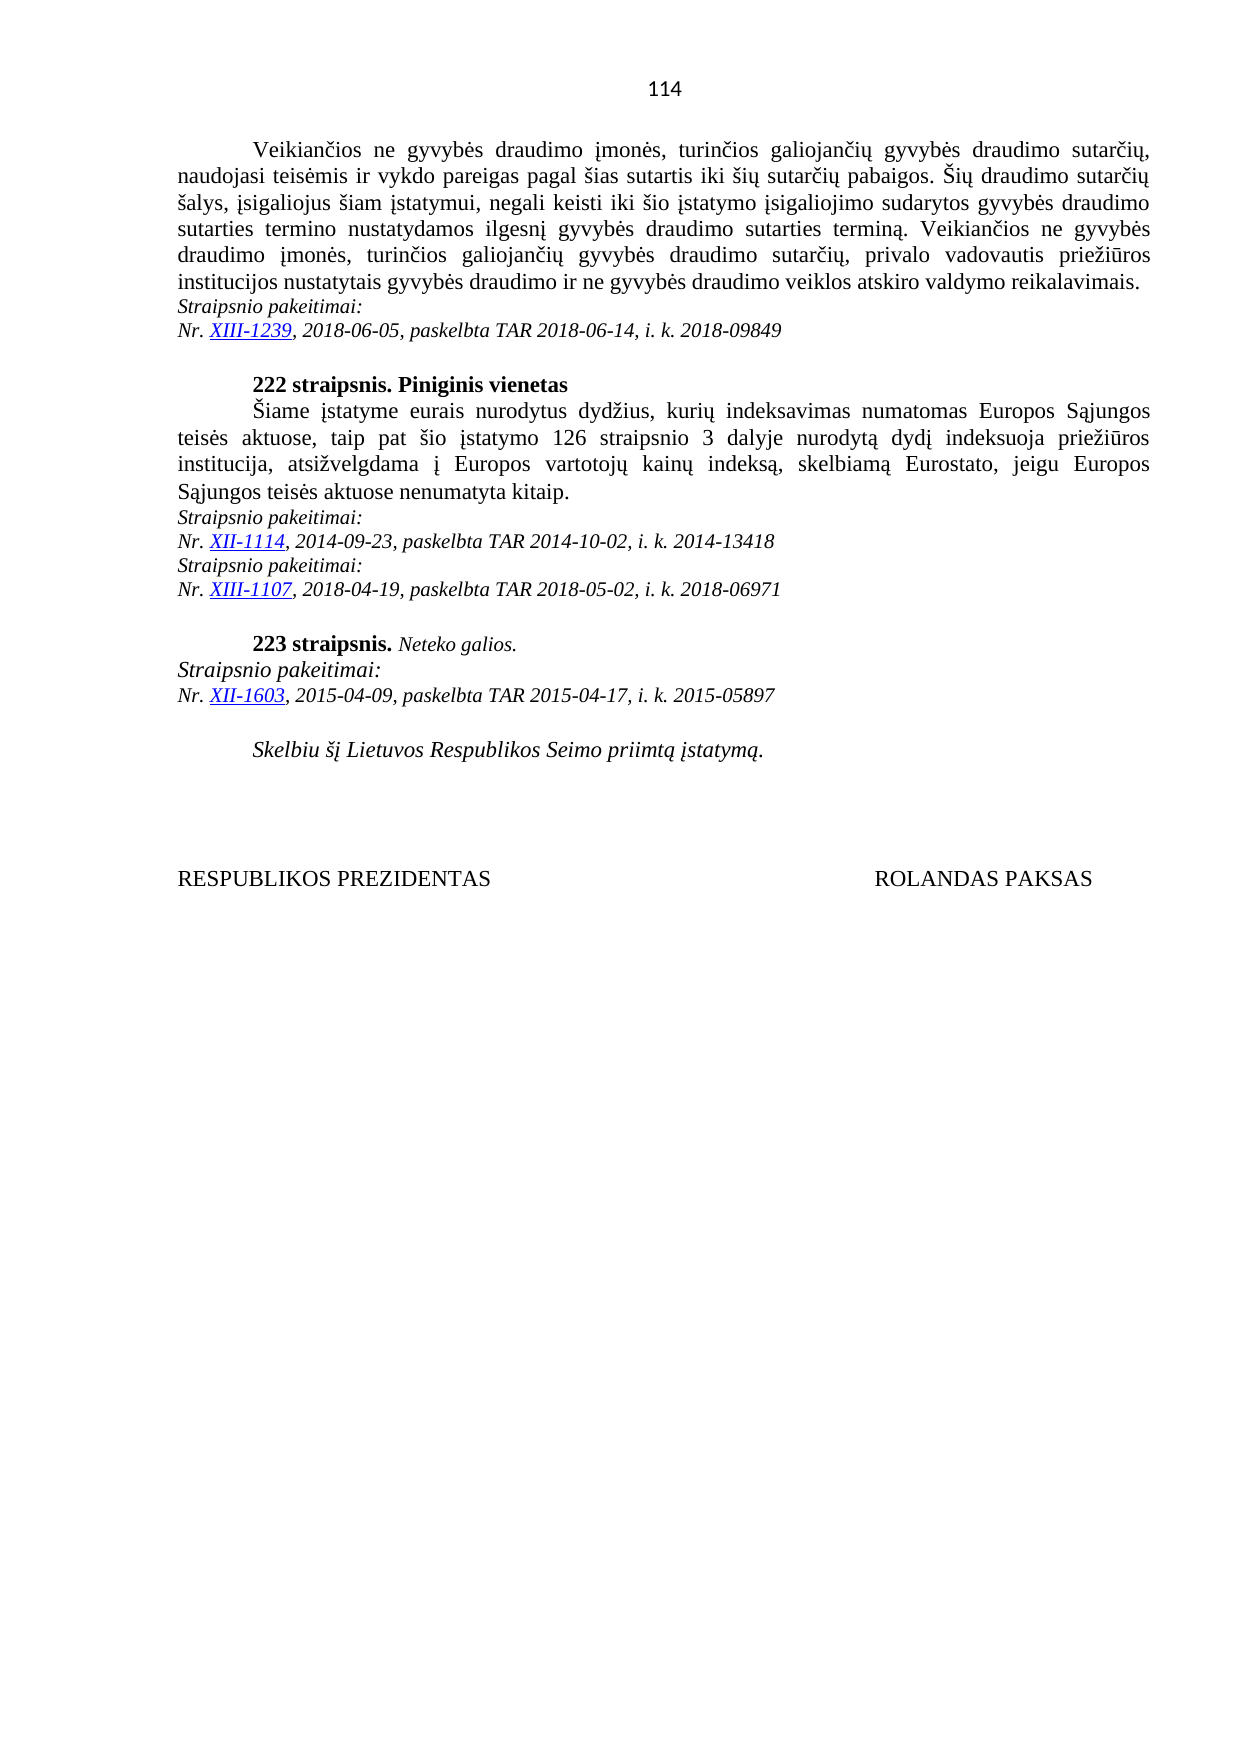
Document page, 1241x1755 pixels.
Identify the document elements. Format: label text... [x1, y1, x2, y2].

text Straipsnio pakeitimai: [177, 656, 1152, 683]
text Nr. XII-1603, 2015-04-09, paskelbta TAR 2015-04-17, i. k. 2015-05897 [177, 683, 1152, 707]
text Nr. XIII-1107, 2018-04-19, paskelbta TAR 2018-05-02, i. k. 2018-06971 [177, 577, 1152, 601]
text RESPUBLIKOS PREZIDENTAS ROLANDAS PAKSAS [177, 865, 1152, 891]
text Straipsnio pakeitimai: [177, 505, 1152, 529]
text 222 straipsnis. Piniginis vienetas [177, 371, 1152, 397]
text Straipsnio pakeitimai: [177, 294, 1152, 318]
text 223 straipsnis. Neteko galios. [177, 630, 1152, 656]
text Straipsnio pakeitimai: [177, 553, 1152, 577]
text Veikiančios ne gyvybės draudimo įmonės, turinčios galiojančių gyvybės draudimo sutarčių, naudojasi teisėmis ir vykdo pareigas pagal šias sutartis iki šių sutarčių pabaigos. Šių draudimo sutarčių šalys, įsigaliojus šiam įstatymui, negali keisti iki šio įstatymo įsigaliojimo sudarytos gyvybės draudimo sutarties termino nustatydamos ilgesnį gyvybės draudimo sutarties terminą. Veikiančios ne gyvybės draudimo įmonės, turinčios galiojančių gyvybės draudimo sutarčių, privalo vadovautis priežiūros institucijos nustatytais gyvybės draudimo ir ne gyvybės draudimo veiklos atskiro valdymo reikalavimais. [177, 136, 1152, 294]
text Skelbiu šį Lietuvos Respublikos Seimo priimtą įstatymą. [177, 736, 1152, 762]
text Nr. XII-1114, 2014-09-23, paskelbta TAR 2014-10-02, i. k. 2014-13418 [177, 529, 1152, 553]
text Šiame įstatyme eurais nurodytus dydžius, kurių indeksavimas numatomas Europos Sąjungos teisės aktuose, taip pat šio įstatymo 126 straipsnio 3 dalyje nurodytą dydį indeksuoja priežiūros institucija, atsižvelgdama į Europos vartotojų kainų indeksą, skelbiamą Eurostato, jeigu Europos Sąjungos teisės aktuose nenumatyta kitaip. [177, 397, 1152, 505]
text Nr. XIII-1239, 2018-06-05, paskelbta TAR 2018-06-14, i. k. 2018-09849 [177, 318, 1152, 342]
